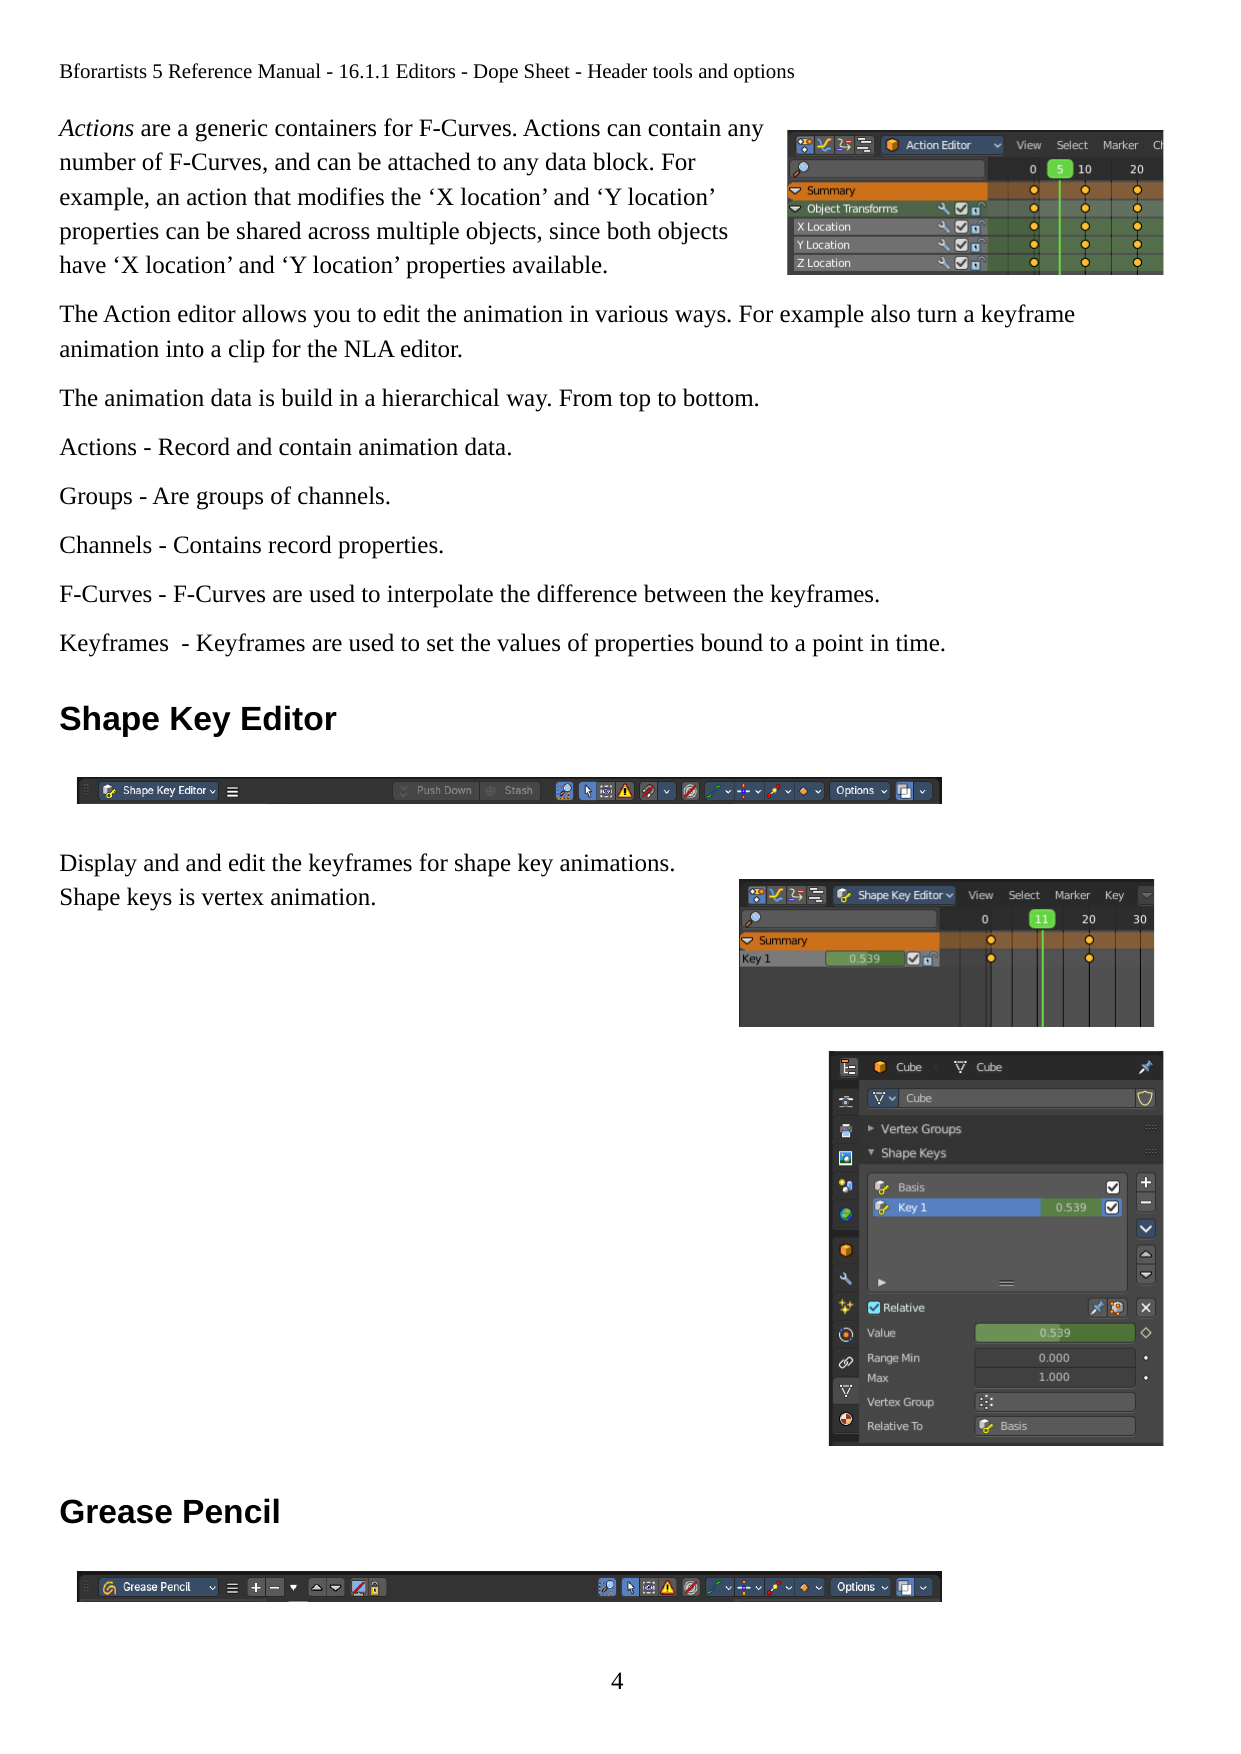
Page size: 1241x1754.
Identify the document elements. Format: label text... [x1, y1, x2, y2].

text Display and and edit the keyframes for shape key animations. Shape keys is vertex animation. [59, 848, 1181, 911]
subtitle Shape Key Editor [59, 698, 1181, 737]
picture [787, 130, 1164, 275]
text Groups - Are groups of channels. [59, 481, 1181, 510]
picture [828, 1051, 1164, 1446]
text Actions - Record and contain animation data. [59, 432, 1181, 461]
subtitle Grease Pencil [59, 1492, 1181, 1530]
text Actions are a generic containers for F-Curves. Actions can contain any number of F-Curves, and can be attached to any data block. For example, an action that modifies the ‘X location’ and ‘Y location’ properties can be shared across multiple objects, since both objects have ‘X location’ and ‘Y location’ properties available. [59, 113, 1181, 279]
text The animation data is build in a hierarchical way. From top to bottom. [59, 383, 1181, 412]
text Channels - Contains record properties. [59, 530, 1181, 559]
text The Action editor allows you to edit the animation in various ways. For example also turn a keyframe animation into a clip for the NLA editor. [59, 299, 1181, 363]
text Keyframes - Keyframes are used to set the values of properties bound to a point in time. [59, 628, 1181, 657]
picture [739, 879, 1155, 1027]
picture [76, 1571, 942, 1602]
text F-Curves - F-Curves are used to interpolate the difference between the keyframes. [59, 579, 1181, 608]
picture [76, 777, 942, 804]
